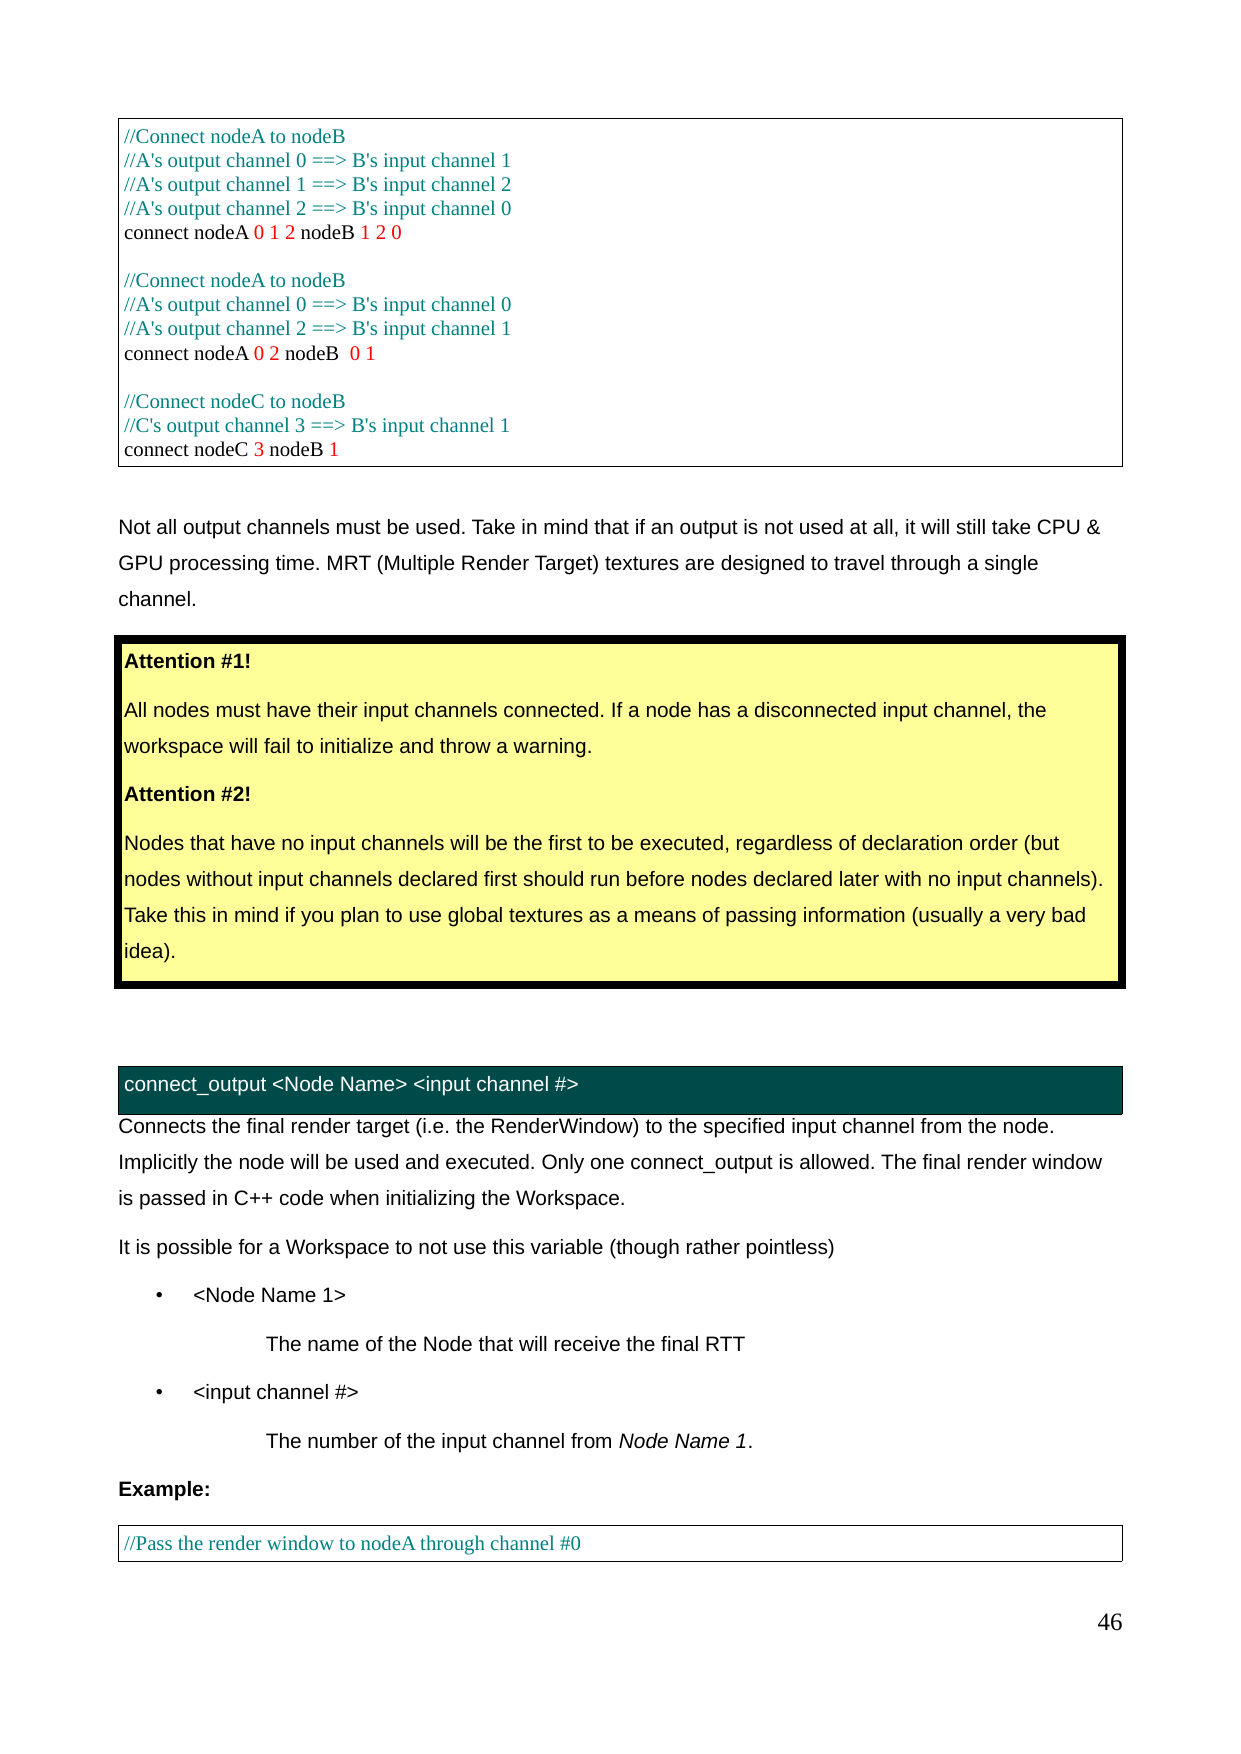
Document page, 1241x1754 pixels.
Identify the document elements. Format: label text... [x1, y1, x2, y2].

text Connects the final render target (i.e. the RenderWindow) to the specified input channel from the node. Implicitly the node will be used and executed. Only one connect_output is allowed. The final render window is passed in C++ code when initializing the Workspace. [118, 1115, 1122, 1210]
text Not all output channels must be used. Take in mind that if an output is not used at all, it will still take CPU & GPU processing time. MRT (Multiple Render Target) textures are designed to travel through a single channel. [118, 515, 1122, 611]
text It is possible for a Workspace to not use this variable (though rather pointless) [118, 1234, 1122, 1258]
text Example: [118, 1477, 1122, 1501]
table_header //Connect nodeA to nodeB //A's output channel 0 ==> B's input channel 1 //A's output channel 1 ==> B's input channel 2 //A's output channel 2 ==> B's input channel 0 connect nodeA 0 1 2 nodeB 1 2 0 //Connect nodeA to nodeB //A's output channel 0 ==> B's input channel 0 //A's output channel 2 ==> B's input channel 1 connect nodeA 0 2 nodeB 0 1 //Connect nodeC to nodeB //C's output channel 3 ==> B's input channel 1 connect nodeC 3 nodeB 1 [119, 119, 1122, 466]
text The name of the Node that will receive the final RTT [266, 1332, 1122, 1356]
text The number of the input channel from Node Name 1. [266, 1428, 1122, 1452]
list <input channel #> [156, 1380, 1122, 1404]
table_header Attention #1! All nodes must have their input channels connected. If a node has a disconnected input channel, the workspace will fail to initialize and throw a warning. Attention #2! Nodes that have no input channels will be the first to be executed, regardless of declaration order (but nodes without input channels declared first should run before nodes declared later with no input channels). Take this in mind if you plan to use global textures as a means of passing information (usually a very bad idea). [122, 644, 1118, 981]
list <Node Name 1> [156, 1283, 1122, 1307]
table_header //Pass the render window to nodeA through channel #0 [119, 1526, 1122, 1561]
table_header connect_output <Node Name> <input channel #> [119, 1067, 1122, 1114]
